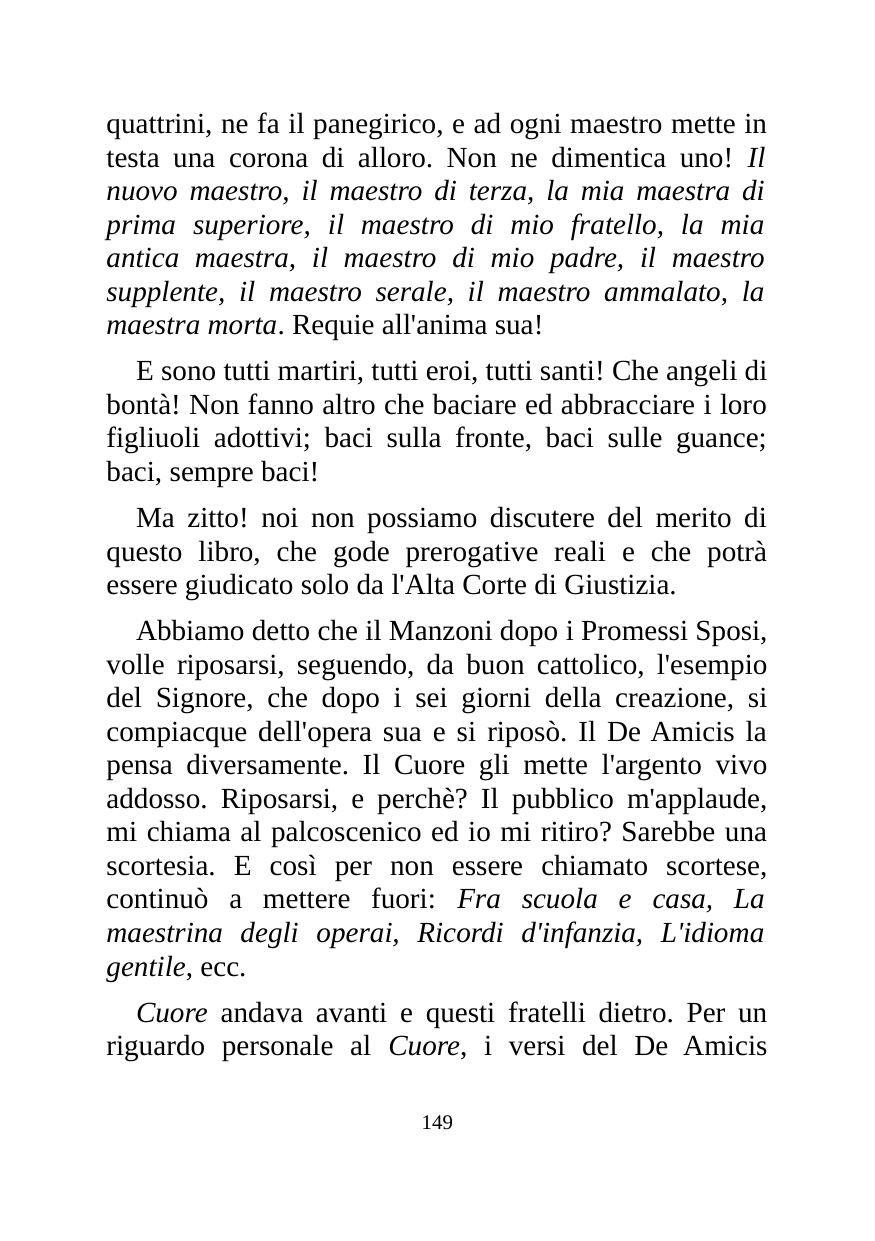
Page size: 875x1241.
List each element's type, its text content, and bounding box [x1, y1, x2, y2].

text Abbiamo detto che il Manzoni dopo i Promessi Sposi, volle riposarsi, seguendo, da buon cattolico, l'esempio del Signore, che dopo i sei giorni della creazione, si compiacque dell'opera sua e si riposò. Il De Amicis la pensa diversamente. Il Cuore gli mette l'argento vivo addosso. Riposarsi, e perchè? Il pubblico m'applaude, mi chiama al palcoscenico ed io mi ritiro? Sarebbe una scortesia. E così per non essere chiamato scortese, continuò a mettere fuori: Fra scuola e casa, La maestrina degli operai, Ricordi d'infanzia, L'idioma gentile, ecc. [106, 613, 768, 982]
text Ma zitto! noi non possiamo discutere del merito di questo libro, che gode prerogative reali e che potrà essere giudicato solo da l'Alta Corte di Giustizia. [106, 500, 768, 601]
text Cuore andava avanti e questi fratelli dietro. Per un riguardo personale al Cuore, i versi del De Amicis [106, 995, 768, 1062]
text quattrini, ne fa il panegirico, e ad ogni maestro mette in testa una corona di alloro. Non ne dimentica uno! Il nuovo maestro, il maestro di terza, la mia maestra di prima superiore, il maestro di mio fratello, la mia antica maestra, il maestro di mio padre, il maestro supplente, il maestro serale, il maestro ammalato, la maestra morta. Requie all'anima sua! [106, 106, 768, 341]
text E sono tutti martiri, tutti eroi, tutti santi! Che angeli di bontà! Non fanno altro che baciare ed abbracciare i loro figliuoli adottivi; baci sulla fronte, baci sulle guance; baci, sempre baci! [106, 353, 768, 488]
